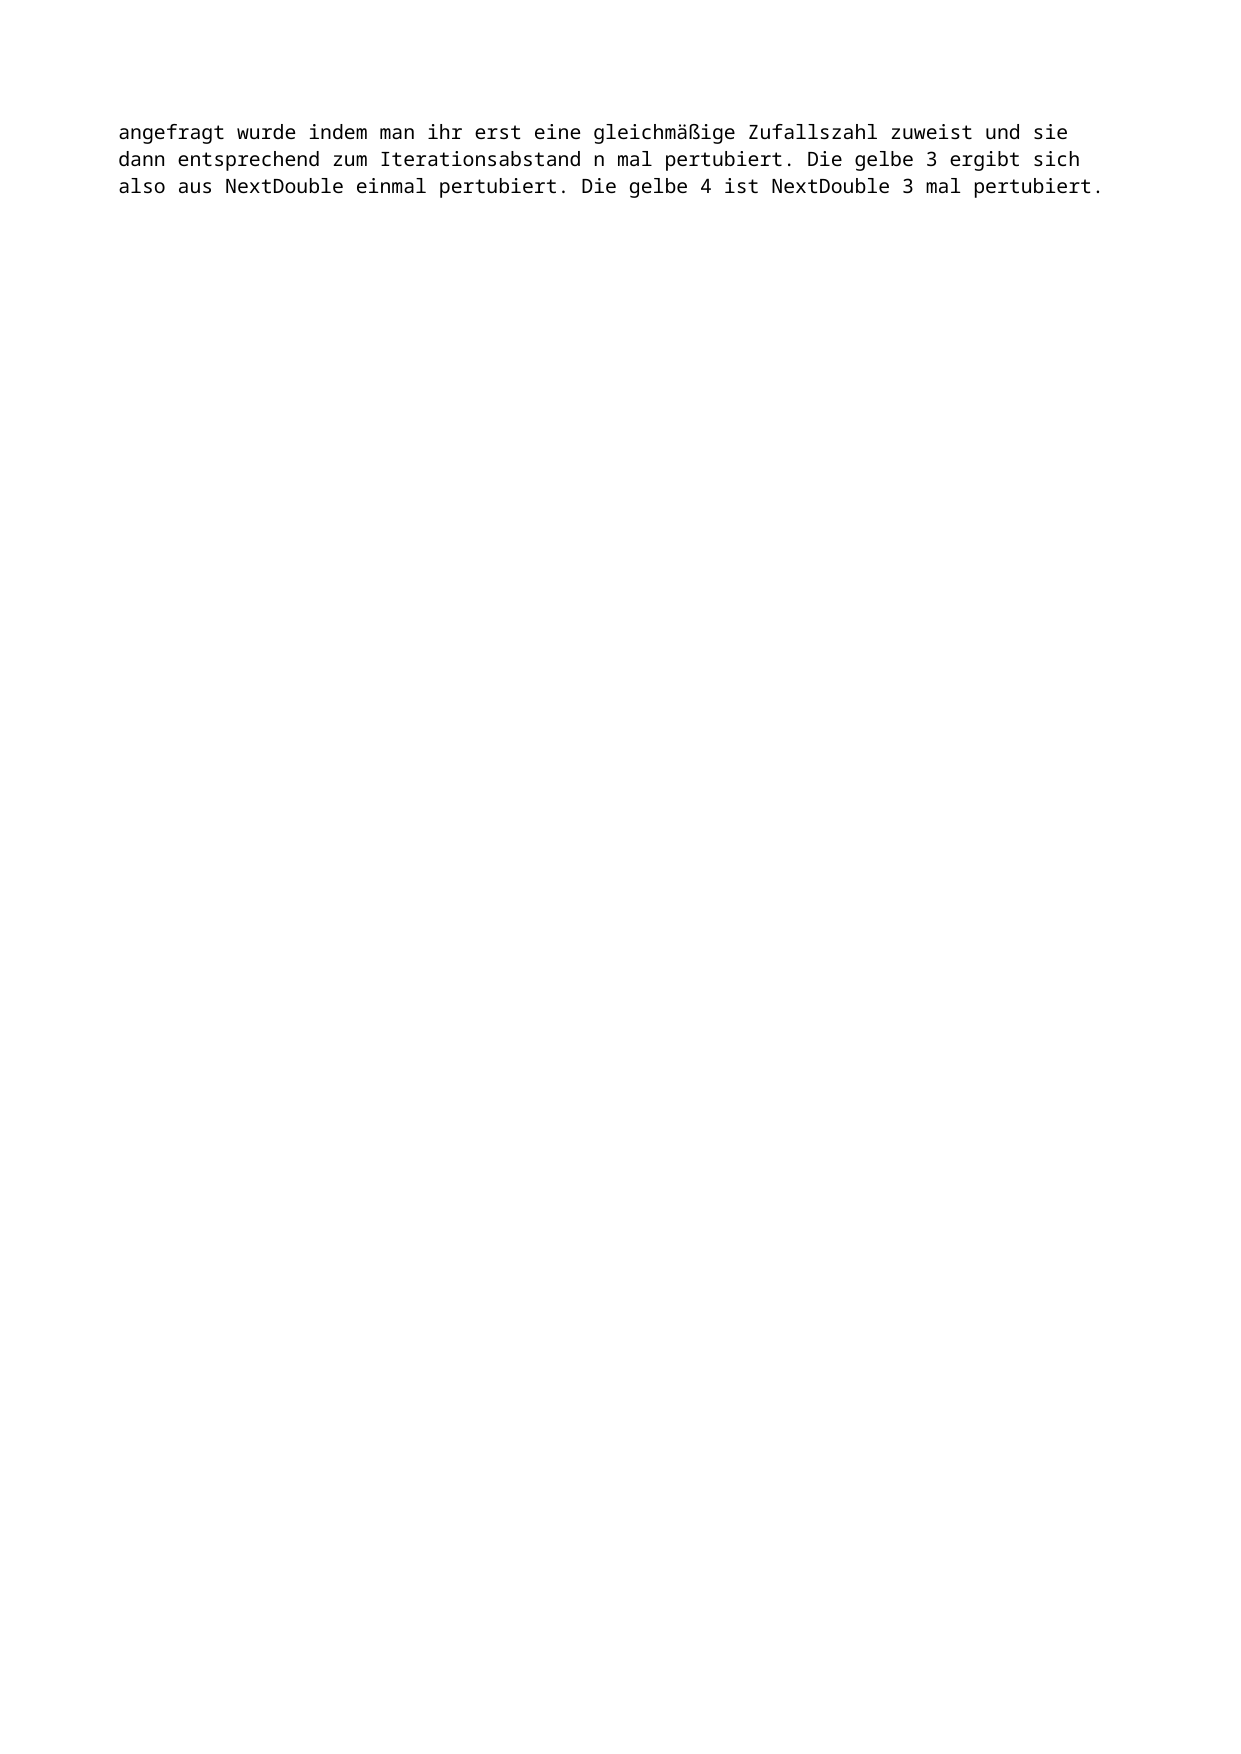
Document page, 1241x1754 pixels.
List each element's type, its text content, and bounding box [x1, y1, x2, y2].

text angefragt wurde indem man ihr erst eine gleichmäßige Zufallszahl zuweist und sie dann entsprechend zum Iterationsabstand n mal pertubiert. Die gelbe 3 ergibt sich also aus NextDouble einmal pertubiert. Die gelbe 4 ist NextDouble 3 mal pertubiert. [118, 118, 1122, 199]
